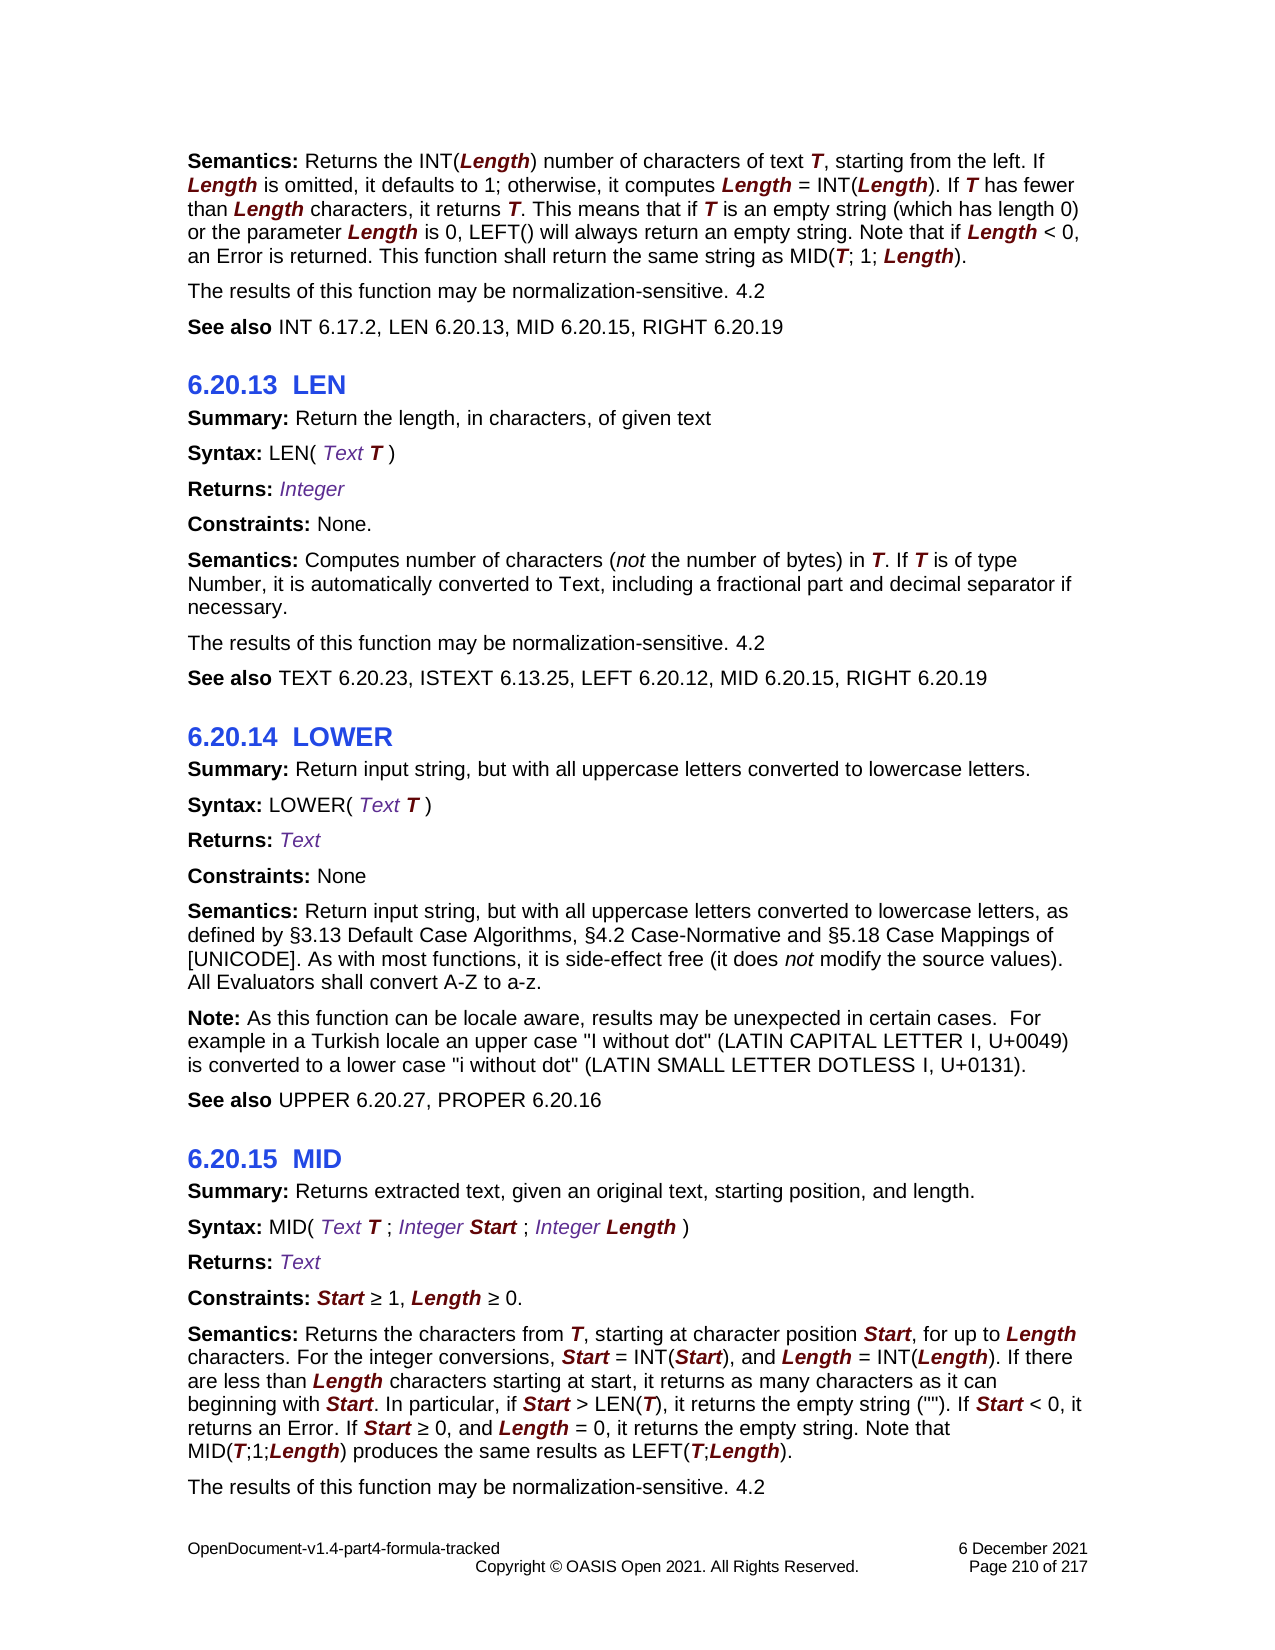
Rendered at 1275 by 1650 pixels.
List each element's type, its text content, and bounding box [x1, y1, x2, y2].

subtitle LEN [187, 370, 1088, 400]
text Syntax: MID( Text T ; Integer Start ; Integer Length ) [187, 1215, 1088, 1239]
text Returns: Integer [187, 477, 1088, 501]
text Constraints: Start ≥ 1, Length ≥ 0. [187, 1286, 1088, 1310]
text See also INT 6.17.2, LEN 6.20.13, MID 6.20.15, RIGHT 6.20.19 [187, 315, 1088, 339]
text Semantics: Return input string, but with all uppercase letters converted to lowercase letters, as defined by §3.13 Default Case Algorithms, §4.2 Case-Normative and §5.18 Case Mappings of [UNICODE]. As with most functions, it is side-effect free (it does not modify the source values). All Evaluators shall convert A-Z to a-z. [187, 900, 1088, 994]
text Syntax: LEN( Text T ) [187, 442, 1088, 465]
text Returns: Text [187, 829, 1088, 852]
text Constraints: None [187, 864, 1088, 888]
text Semantics: Computes number of characters (not the number of bytes) in T. If T is of type Number, it is automatically converted to Text, including a fractional part and decimal separator if necessary. [187, 548, 1088, 619]
text Summary: Return the length, in characters, of given text [187, 406, 1088, 429]
text The results of this function may be normalization-sensitive. 4.2 [187, 1475, 1088, 1499]
text The results of this function may be normalization-sensitive. 4.2 [187, 631, 1088, 655]
text See also UPPER 6.20.27, PROPER 6.20.16 [187, 1089, 1088, 1112]
text Constraints: None. [187, 513, 1088, 536]
subtitle LOWER [187, 721, 1088, 751]
text Summary: Returns extracted text, given an original text, starting position, and length. [187, 1179, 1088, 1203]
text Note: As this function can be locale aware, results may be unexpected in certain cases. For example in a Turkish locale an upper case "I without dot" (LATIN CAPITAL LETTER I, U+0049) is converted to a lower case "i without dot" (LATIN SMALL LETTER DOTLESS I, U+0131). [187, 1006, 1088, 1077]
text See also TEXT 6.20.23, ISTEXT 6.13.25, LEFT 6.20.12, MID 6.20.15, RIGHT 6.20.19 [187, 667, 1088, 690]
text Syntax: LOWER( Text T ) [187, 793, 1088, 817]
subtitle MID [187, 1143, 1088, 1173]
text Summary: Return input string, but with all uppercase letters converted to lowercase letters. [187, 757, 1088, 781]
text Semantics: Returns the characters from T, starting at character position Start, for up to Length characters. For the integer conversions, Start = INT(Start), and Length = INT(Length). If there are less than Length characters starting at start, it returns as many characters as it can beginning with Start. In particular, if Start > LEN(T), it returns the empty string (""). If Start < 0, it returns an Error. If Start ≥ 0, and Length = 0, it returns the empty string. Note that MID(T;1;Length) produces the same results as LEFT(T;Length). [187, 1322, 1088, 1463]
text Semantics: Returns the INT(Length) number of characters of text T, starting from the left. If Length is omitted, it defaults to 1; otherwise, it computes Length = INT(Length). If T has fewer than Length characters, it returns T. This means that if T is an empty string (which has length 0) or the parameter Length is 0, LEFT() will always return an empty string. Note that if Length < 0, an Error is returned. This function shall return the same string as MID(T; 1; Length). [187, 150, 1088, 268]
text Returns: Text [187, 1251, 1088, 1274]
text The results of this function may be normalization-sensitive. 4.2 [187, 280, 1088, 303]
